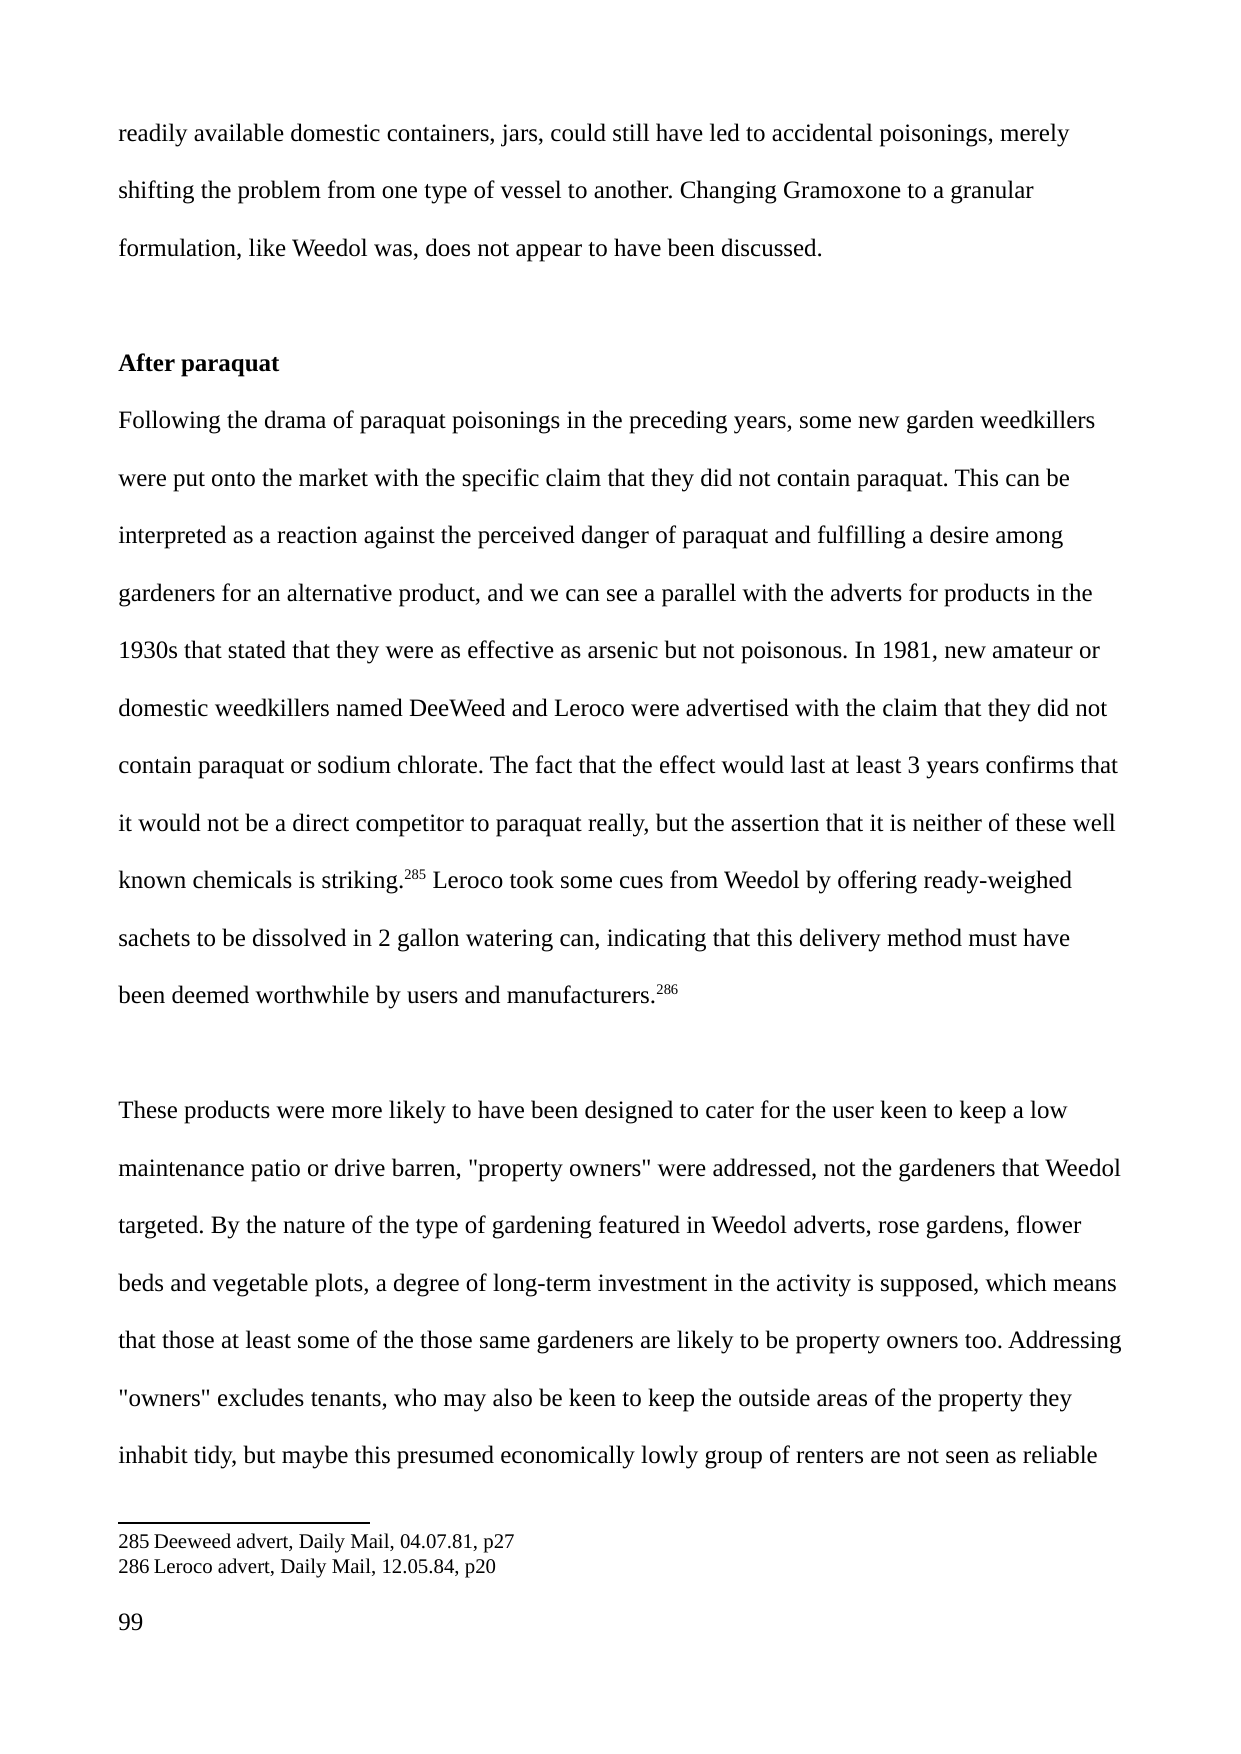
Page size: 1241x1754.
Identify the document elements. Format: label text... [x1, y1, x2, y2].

text Leroco advert, Daily Mail, 12.05.84, p20 [118, 1553, 1122, 1578]
text readily available domestic containers, jars, could still have led to accidental poisonings, merely shifting the problem from one type of vessel to another. Changing Gramoxone to a granular formulation, like Weedol was, does not appear to have been discussed. [118, 118, 1122, 262]
text These products were more likely to have been designed to cater for the user keen to keep a low maintenance patio or drive barren, "property owners" were addressed, not the gardeners that Weedol targeted. By the nature of the type of gardening featured in Weedol adverts, rose gardens, flower beds and vegetable plots, a degree of long-term investment in the activity is supposed, which means that those at least some of the those same gardeners are likely to be property owners too. Addressing "owners" excludes tenants, who may also be keen to keep the outside areas of the property they inhabit tidy, but maybe this presumed economically lowly group of renters are not seen as reliable [118, 1096, 1122, 1469]
text Following the drama of paraquat poisonings in the preceding years, some new garden weedkillers were put onto the market with the specific claim that they did not contain paraquat. This can be interpreted as a reaction against the perceived danger of paraquat and fulfilling a desire among gardeners for an alternative product, and we can see a parallel with the adverts for products in the 1930s that stated that they were as effective as arsenic but not poisonous. In 1981, new amateur or domestic weedkillers named DeeWeed and Leroco were advertised with the claim that they did not contain paraquat or sodium chlorate. The fact that the effect would last at least 3 years confirms that it would not be a direct competitor to paraquat really, but the assertion that it is neither of these well known chemicals is striking. Leroco took some cues from Weedol by offering ready-weighed sachets to be dissolved in 2 gallon watering can, indicating that this delivery method must have been deemed worthwhile by users and manufacturers. [118, 406, 1122, 1009]
text After paraquat [118, 348, 1122, 377]
text Deeweed advert, Daily Mail, 04.07.81, p27 [118, 1529, 1122, 1553]
